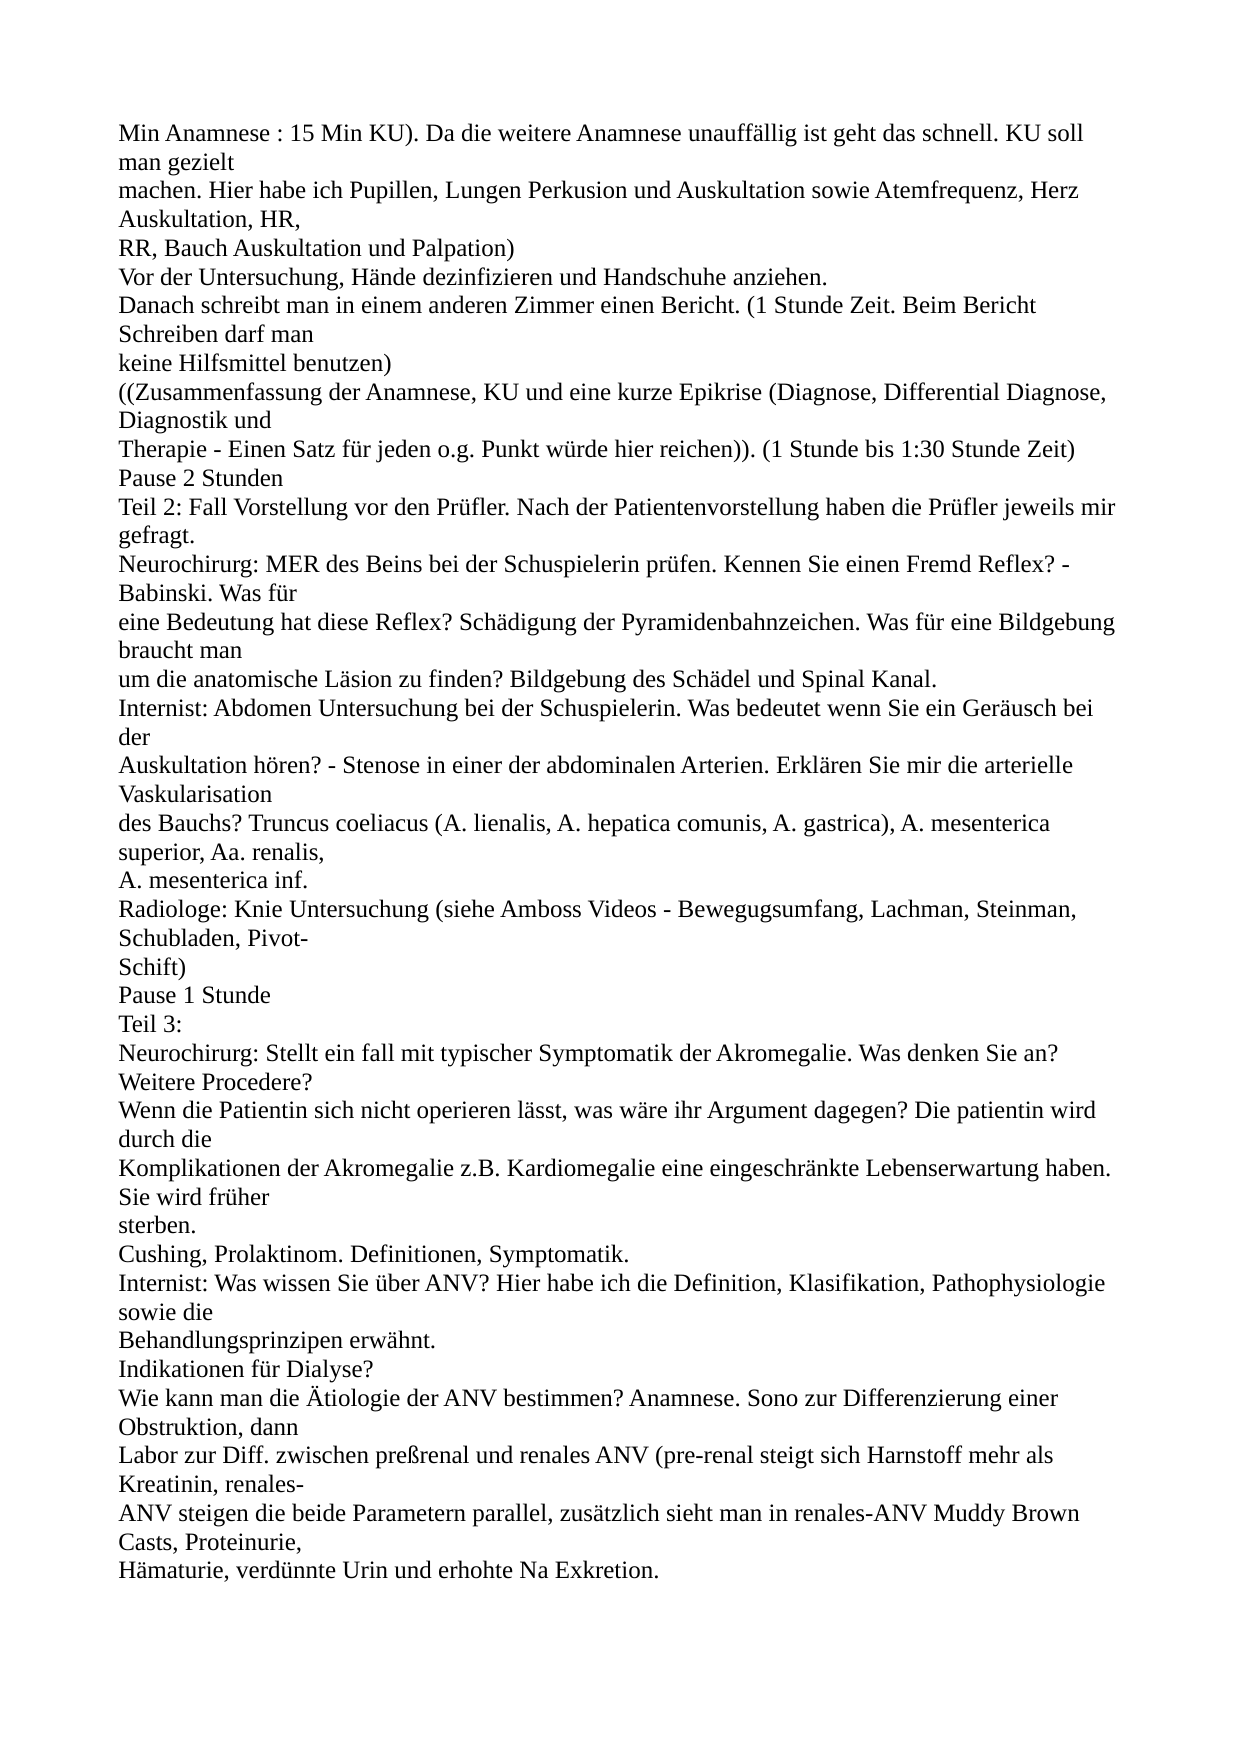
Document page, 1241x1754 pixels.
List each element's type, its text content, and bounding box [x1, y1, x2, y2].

text Internist: Was wissen Sie über ANV? Hier habe ich die Definition, Klasifikation, Pathophysiologie sowie die [118, 1268, 1122, 1326]
text Vor der Untersuchung, Hände dezinfizieren und Handschuhe anziehen. [118, 262, 1122, 291]
text Internist: Abdomen Untersuchung bei der Schuspielerin. Was bedeutet wenn Sie ein Geräusch bei der [118, 693, 1122, 751]
text Neurochirurg: MER des Beins bei der Schuspielerin prüfen. Kennen Sie einen Fremd Reflex? - Babinski. Was für [118, 549, 1122, 607]
text Radiologe: Knie Untersuchung (siehe Amboss Videos - Bewegugsumfang, Lachman, Steinman, Schubladen, Pivot- [118, 894, 1122, 952]
text Teil 2: Fall Vorstellung vor den Prüfler. Nach der Patientenvorstellung haben die Prüfler jeweils mir gefragt. [118, 492, 1122, 549]
text Min Anamnese : 15 Min KU). Da die weitere Anamnese unauffällig ist geht das schnell. KU soll man gezielt [118, 118, 1122, 176]
text Schift) [118, 952, 1122, 981]
text Labor zur Diff. zwischen preßrenal und renales ANV (pre-renal steigt sich Harnstoff mehr als Kreatinin, renales- [118, 1441, 1122, 1498]
text A. mesenterica inf. [118, 866, 1122, 894]
text Behandlungsprinzipen erwähnt. [118, 1326, 1122, 1354]
text Teil 3: [118, 1009, 1122, 1038]
text Wie kann man die Ätiologie der ANV bestimmen? Anamnese. Sono zur Differenzierung einer Obstruktion, dann [118, 1383, 1122, 1441]
text Neurochirurg: Stellt ein fall mit typischer Symptomatik der Akromegalie. Was denken Sie an? Weitere Procedere? [118, 1038, 1122, 1096]
text Pause 1 Stunde [118, 981, 1122, 1009]
text keine Hilfsmittel benutzen) [118, 348, 1122, 377]
text des Bauchs? Truncus coeliacus (A. lienalis, A. hepatica comunis, A. gastrica), A. mesenterica superior, Aa. renalis, [118, 808, 1122, 866]
text Cushing, Prolaktinom. Definitionen, Symptomatik. [118, 1239, 1122, 1268]
text Wenn die Patientin sich nicht operieren lässt, was wäre ihr Argument dagegen? Die patientin wird durch die [118, 1096, 1122, 1153]
text Auskultation hören? - Stenose in einer der abdominalen Arterien. Erklären Sie mir die arterielle Vaskularisation [118, 751, 1122, 808]
text ANV steigen die beide Parametern parallel, zusätzlich sieht man in renales-ANV Muddy Brown Casts, Proteinurie, [118, 1498, 1122, 1556]
text machen. Hier habe ich Pupillen, Lungen Perkusion und Auskultation sowie Atemfrequenz, Herz Auskultation, HR, [118, 176, 1122, 233]
text um die anatomische Läsion zu finden? Bildgebung des Schädel und Spinal Kanal. [118, 664, 1122, 693]
text eine Bedeutung hat diese Reflex? Schädigung der Pyramidenbahnzeichen. Was für eine Bildgebung braucht man [118, 607, 1122, 664]
text Hämaturie, verdünnte Urin und erhohte Na Exkretion. [118, 1556, 1122, 1584]
text Danach schreibt man in einem anderen Zimmer einen Bericht. (1 Stunde Zeit. Beim Bericht Schreiben darf man [118, 291, 1122, 348]
text Pause 2 Stunden [118, 463, 1122, 492]
text RR, Bauch Auskultation und Palpation) [118, 233, 1122, 262]
text sterben. [118, 1211, 1122, 1239]
text Komplikationen der Akromegalie z.B. Kardiomegalie eine eingeschränkte Lebenserwartung haben. Sie wird früher [118, 1153, 1122, 1211]
text ((Zusammenfassung der Anamnese, KU und eine kurze Epikrise (Diagnose, Differential Diagnose, Diagnostik und [118, 377, 1122, 434]
text Therapie - Einen Satz für jeden o.g. Punkt würde hier reichen)). (1 Stunde bis 1:30 Stunde Zeit) [118, 434, 1122, 463]
text Indikationen für Dialyse? [118, 1354, 1122, 1383]
